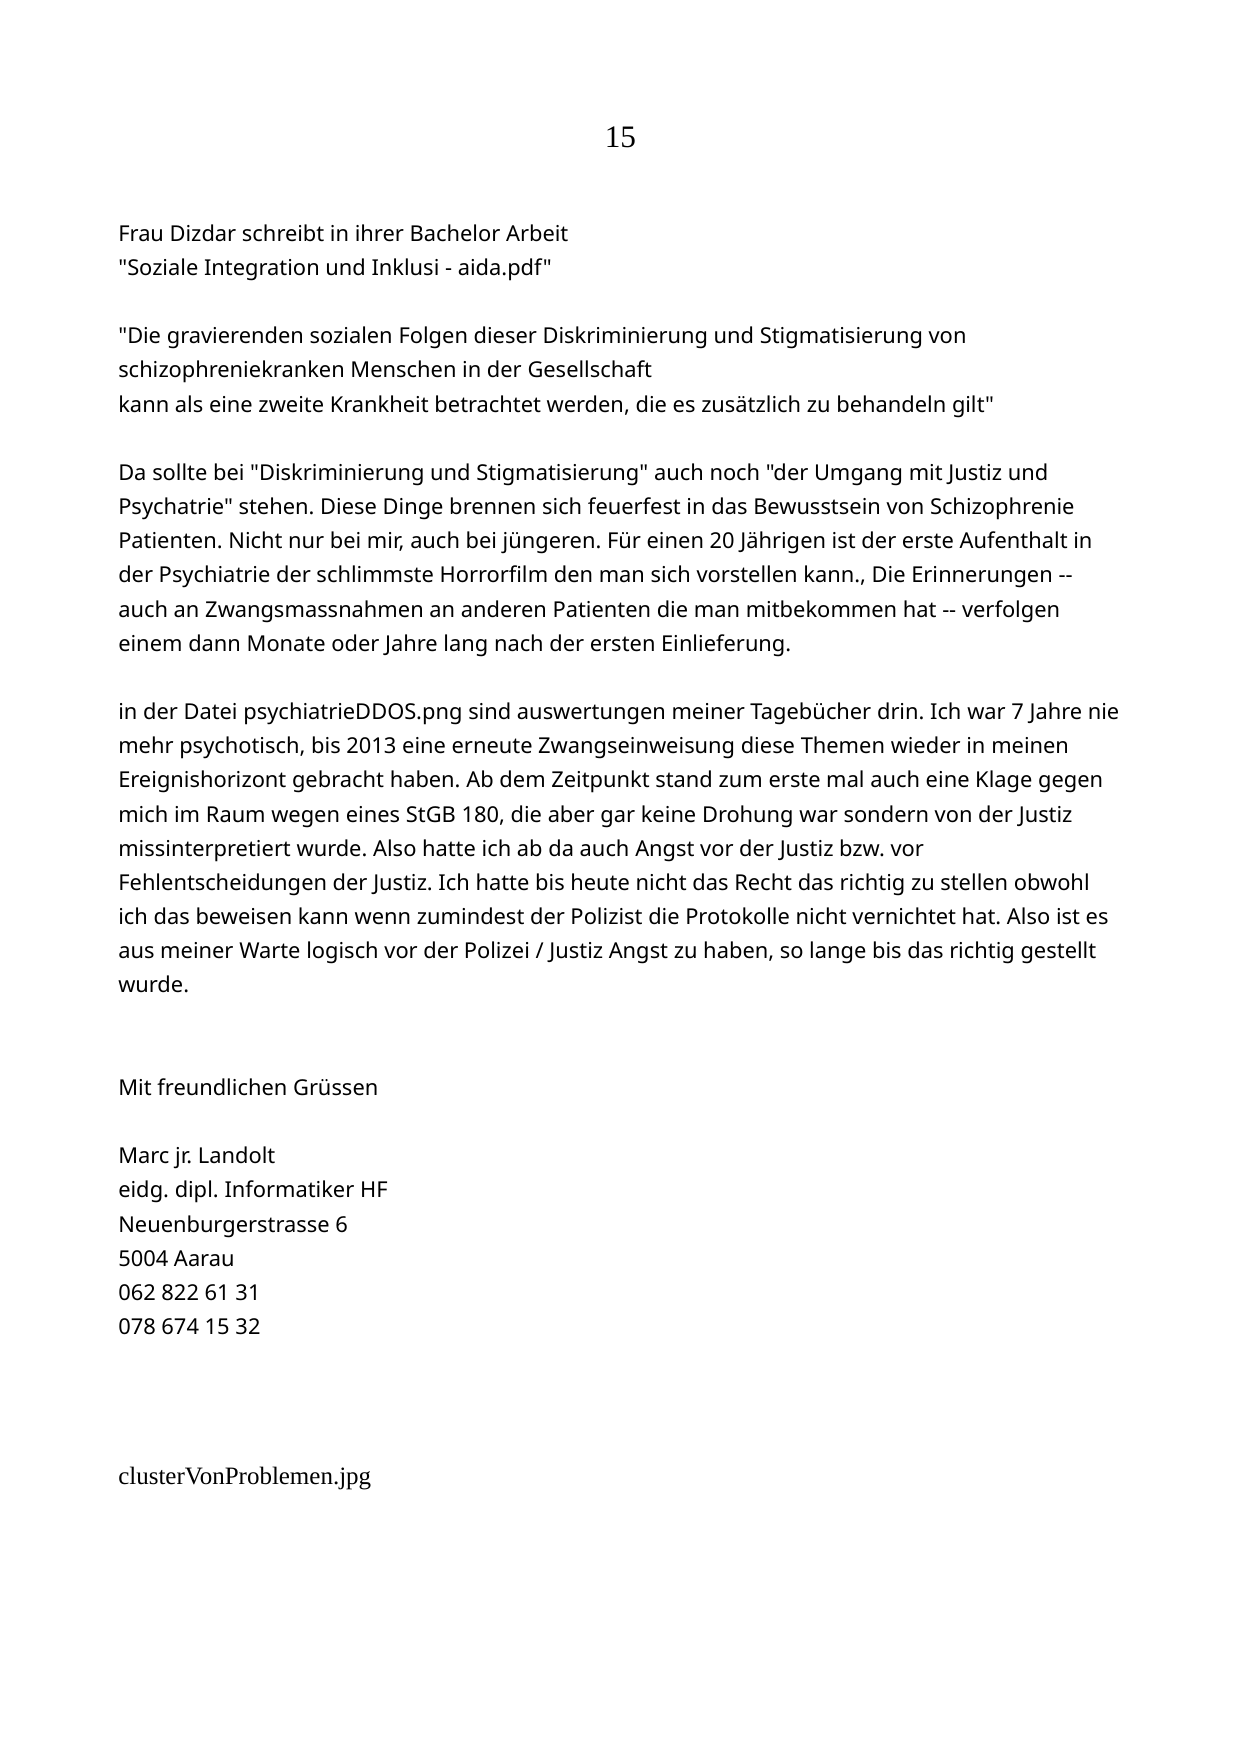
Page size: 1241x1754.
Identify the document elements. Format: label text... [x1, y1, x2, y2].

text Frau Dizdar schreibt in ihrer Bachelor Arbeit "Soziale Integration und Inklusi - aida.pdf" "Die gravierenden sozialen Folgen dieser Diskriminierung und Stigmatisierung von schizophreniekranken Menschen in der Gesellschaft kann als eine zweite Krankheit betrachtet werden, die es zusätzlich zu behandeln gilt" Da sollte bei "Diskriminierung und Stigmatisierung" auch noch "der Umgang mit Justiz und Psychatrie" stehen. Diese Dinge brennen sich feuerfest in das Bewusstsein von Schizophrenie Patienten. Nicht nur bei mir, auch bei jüngeren. Für einen 20 Jährigen ist der erste Aufenthalt in der Psychiatrie der schlimmste Horrorfilm den man sich vorstellen kann., Die Erinnerungen -- auch an Zwangsmassnahmen an anderen Patienten die man mitbekommen hat -- verfolgen einem dann Monate oder Jahre lang nach der ersten Einlieferung. in der Datei psychiatrieDDOS.png sind auswertungen meiner Tagebücher drin. Ich war 7 Jahre nie mehr psychotisch, bis 2013 eine erneute Zwangseinweisung diese Themen wieder in meinen Ereignishorizont gebracht haben. Ab dem Zeitpunkt stand zum erste mal auch eine Klage gegen mich im Raum wegen eines StGB 180, die aber gar keine Drohung war sondern von der Justiz missinterpretiert wurde. Also hatte ich ab da auch Angst vor der Justiz bzw. vor Fehlentscheidungen der Justiz. Ich hatte bis heute nicht das Recht das richtig zu stellen obwohl ich das beweisen kann wenn zumindest der Polizist die Protokolle nicht vernichtet hat. Also ist es aus meiner Warte logisch vor der Polizei / Justiz Angst zu haben, so lange bis das richtig gestellt wurde. Mit freundlichen Grüssen Marc jr. Landolt eidg. dipl. Informatiker HF Neuenburgerstrasse 6 5004 Aarau 062 822 61 31 078 674 15 32 [118, 183, 1122, 1409]
text clusterVonProblemen.jpg [118, 1428, 1122, 1490]
